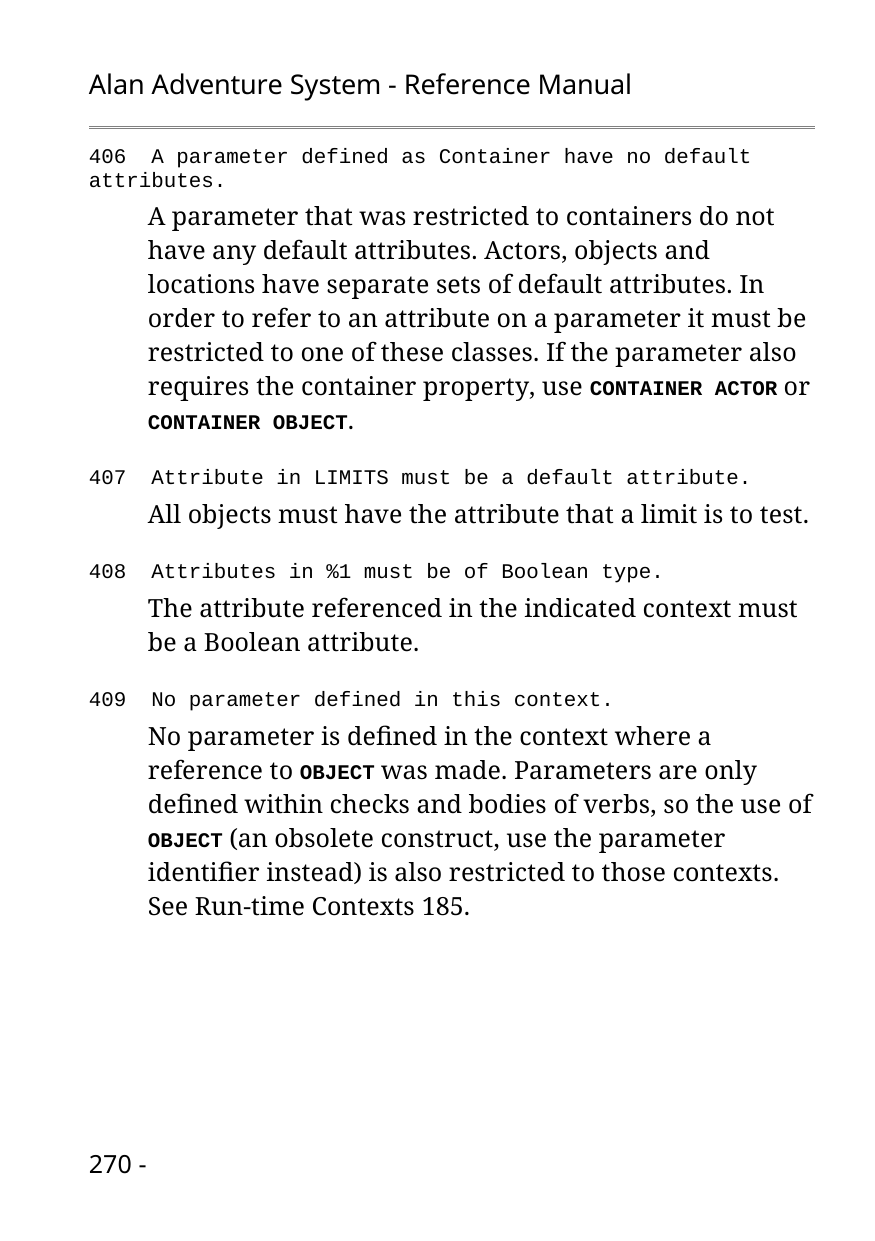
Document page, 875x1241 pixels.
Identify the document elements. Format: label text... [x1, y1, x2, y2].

text 409 No parameter defined in this context. [88, 689, 815, 713]
text The attribute referenced in the indicated context must be a Boolean at­tribute. [148, 591, 815, 659]
text 407 Attribute in LIMITS must be a default attribute. [88, 467, 815, 491]
text All objects must have the attribute that a limit is to test. [148, 497, 815, 531]
text 408 Attributes in %1 must be of Boolean type. [88, 561, 815, 585]
text A parameter that was restricted to containers do not have any default attributes. Actors, objects and locations have separate sets of default attributes. In order to refer to an attribute on a parameter it must be re­stricted to one of these classes. If the parameter also requires the con­tainer property, use CONTAINER ACTOR or CONTAINER OBJECT. [148, 199, 815, 437]
text No parameter is defined in the context where a reference to OBJECT was made. Parameters are only defined within checks and bodies of verbs, so the use of OBJECT (an obsolete construct, use the parameter identifier instead) is also restricted to those contexts. See Run-time Contexts 146. [148, 719, 815, 923]
text 406 A parameter defined as Container have no default attributes. [88, 146, 815, 193]
